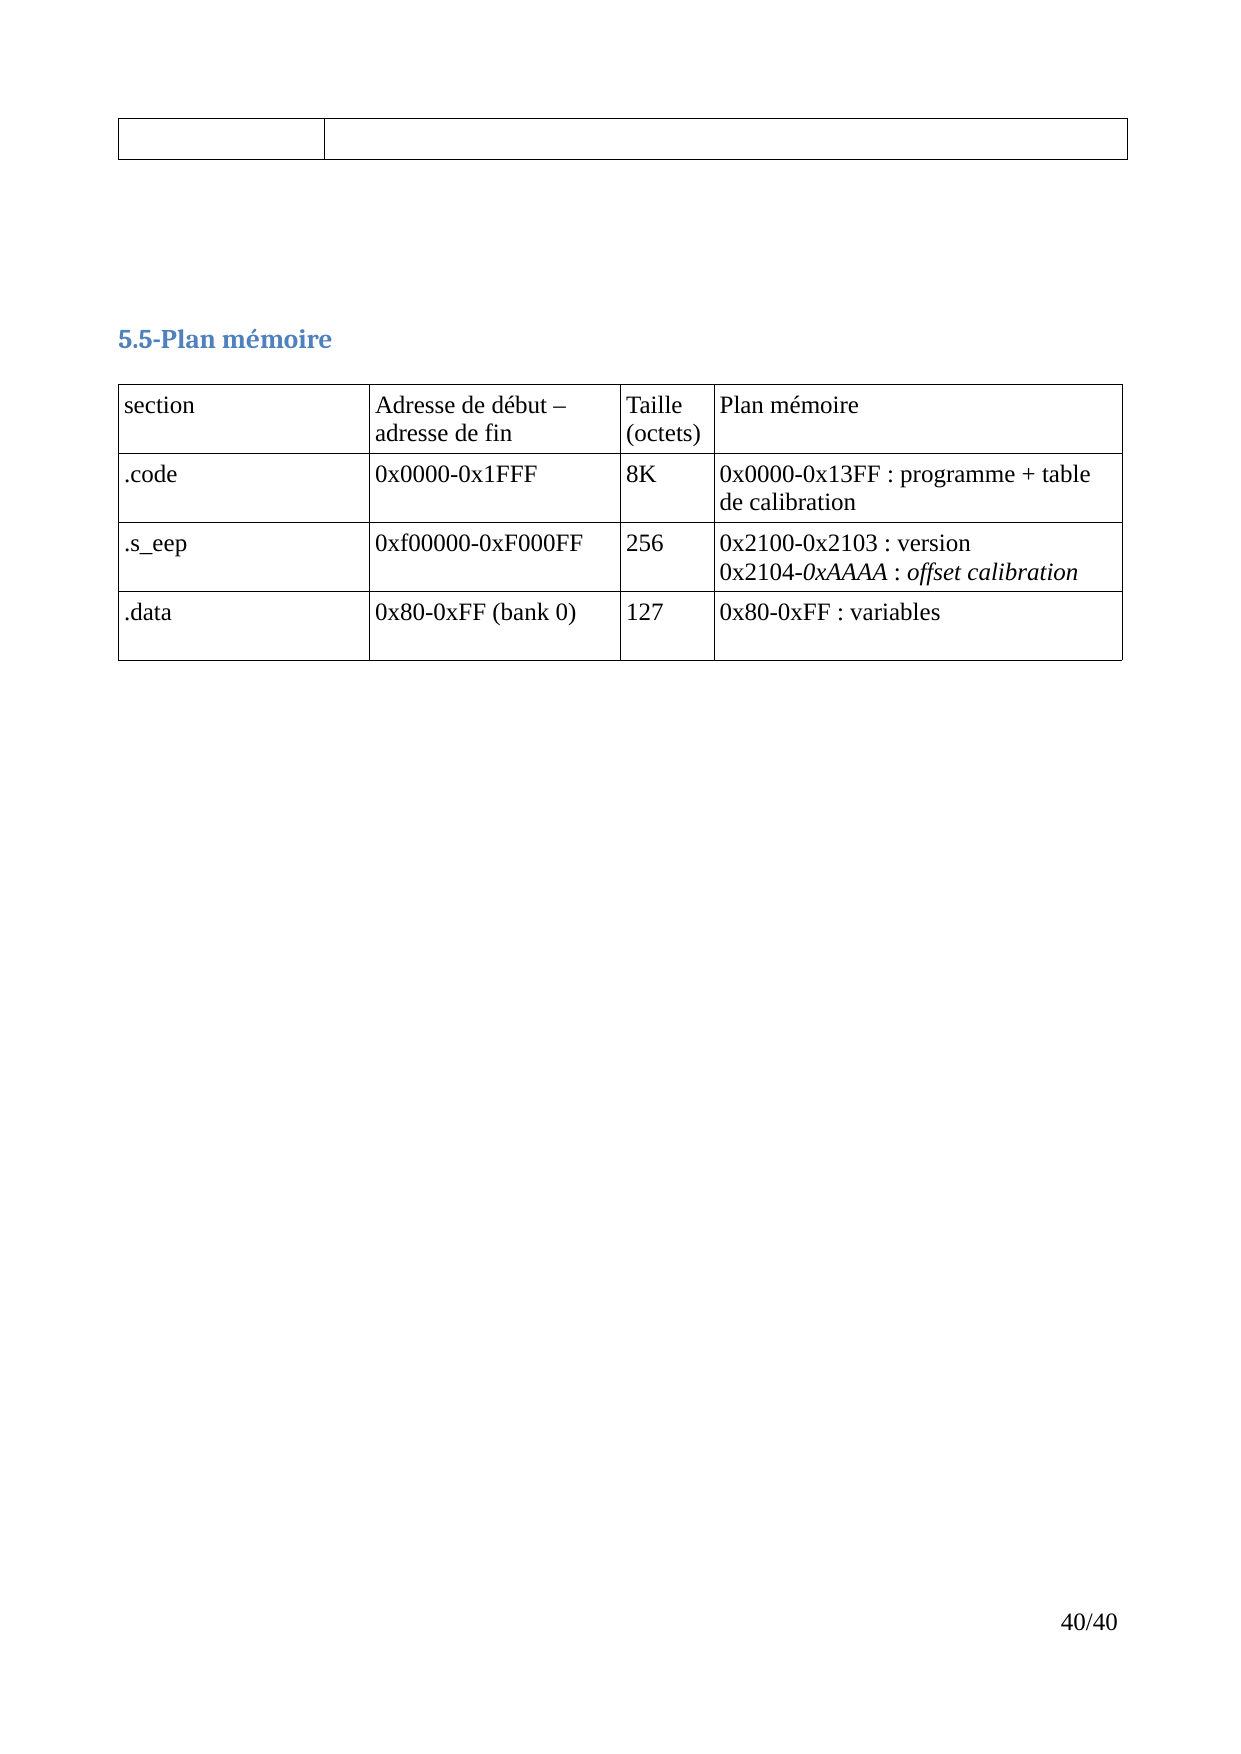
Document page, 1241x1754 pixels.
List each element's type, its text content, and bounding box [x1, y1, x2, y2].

table_cell .s_eep [119, 523, 369, 591]
table_cell 127 [621, 592, 714, 660]
table_cell .data [119, 592, 369, 660]
table_header Taille (octets) [621, 385, 714, 453]
table_cell 0x0000-0x13FF : programme + table de calibration [715, 454, 1122, 522]
table_cell .code [119, 454, 369, 522]
table_cell [119, 119, 324, 159]
table_cell 0x2100-0x2103 : version 0x2104-0xAAAA : offset calibration [715, 523, 1122, 591]
table_header Adresse de début – adresse de fin [370, 385, 620, 453]
table_cell 8K [621, 454, 714, 522]
table_cell 0x0000-0x1FFF [370, 454, 620, 522]
table_cell 0x80-0xFF : variables [715, 592, 1122, 660]
table_cell 0xf00000-0xF000FF [370, 523, 620, 591]
table_header section [119, 385, 369, 453]
table_header Plan mémoire [715, 385, 1122, 453]
table_cell 0x80-0xFF (bank 0) [370, 592, 620, 660]
table_cell 256 [621, 523, 714, 591]
table_cell [325, 119, 1127, 159]
subtitle 5.5-Plan mémoire [118, 324, 1122, 355]
